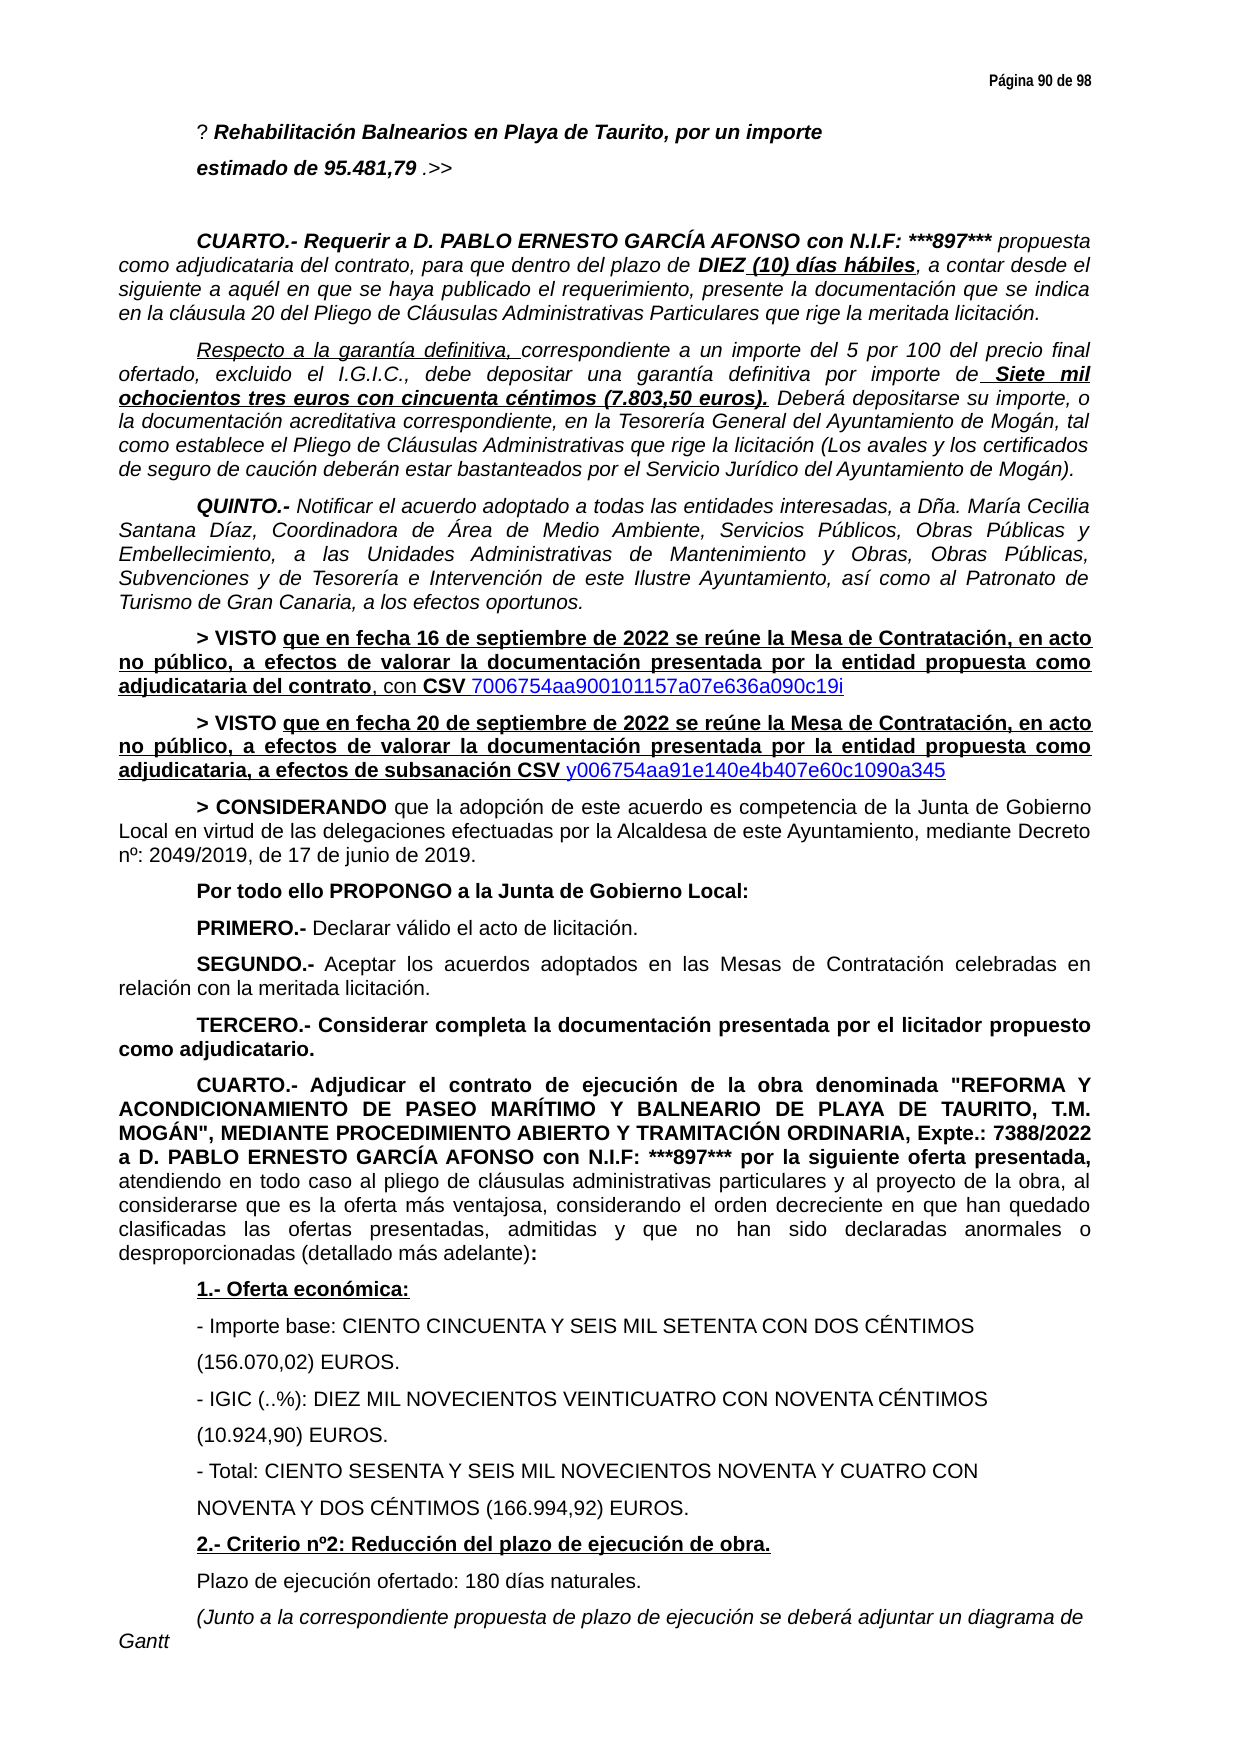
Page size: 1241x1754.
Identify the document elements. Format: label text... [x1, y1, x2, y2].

text estimado de 95.481,79 .>> [118, 156, 1092, 180]
text 2.- Criterio nº2: Reducción del plazo de ejecución de obra. [118, 1532, 1092, 1556]
text QUINTO.- Notificar el acuerdo adoptado a todas las entidades interesadas, a Dña. María Cecilia Santana Díaz, Coordinadora de Área de Medio Ambiente, Servicios Públicos, Obras Públicas y Embellecimiento, a las Unidades Administrativas de Mantenimiento y Obras, Obras Públicas, Subvenciones y de Tesorería e Intervención de este Ilustre Ayuntamiento, así como al Patronato de Turismo de Gran Canaria, a los efectos oportunos. [118, 494, 1092, 613]
text - Total: CIENTO SESENTA Y SEIS MIL NOVECIENTOS NOVENTA Y CUATRO CON [118, 1459, 1092, 1483]
text - IGIC (..%): DIEZ MIL NOVECIENTOS VEINTICUATRO CON NOVENTA CÉNTIMOS [118, 1386, 1092, 1410]
text PRIMERO.- Declarar válido el acto de licitación. [118, 916, 1092, 939]
text Por todo ello PROPONGO a la Junta de Gobierno Local: [118, 879, 1092, 903]
text NOVENTA Y DOS CÉNTIMOS (166.994,92) EUROS. [118, 1496, 1092, 1520]
text SEGUNDO.- Aceptar los acuerdos adoptados en las Mesas de Contratación celebradas en relación con la meritada licitación. [118, 952, 1092, 1000]
text (156.070,02) EUROS. [118, 1350, 1092, 1374]
text TERCERO.- Considerar completa la documentación presentada por el licitador propuesto como adjudicatario. [118, 1012, 1092, 1060]
text > CONSIDERANDO que la adopción de este acuerdo es competencia de la Junta de Gobierno Local en virtud de las delegaciones efectuadas por la Alcaldesa de este Ayuntamiento, mediante Decreto nº: 2049/2019, de 17 de junio de 2019. [118, 795, 1092, 867]
text adjudicataria, a efectos de subsanación CSV y006754aa91e140e4b407e60c1090a345 [118, 756, 1092, 782]
text adjudicataria del contrato, con CSV 7006754aa900101157a07e636a090c19i [118, 672, 1092, 698]
text CUARTO.- Requerir a D. PABLO ERNESTO GARCÍA AFONSO con N.I.F: ***897*** propuesta como adjudicataria del contrato, para que dentro del plazo de DIEZ (10) días hábiles, a contar desde el siguiente a aquél en que se haya publicado el requerimiento, presente la documentación que se indica en la cláusula 20 del Pliego de Cláusulas Administrativas Particulares que rige la meritada licitación. [118, 229, 1092, 325]
text ? Rehabilitación Balnearios en Playa de Taurito, por un importe [118, 120, 1092, 144]
text 1.- Oferta económica: [118, 1277, 1092, 1301]
text > VISTO que en fecha 20 de septiembre de 2022 se reúne la Mesa de Contratación, en acto no público, a efectos de valorar la documentación presentada por la entidad propuesta como [118, 710, 1092, 755]
text - Importe base: CIENTO CINCUENTA Y SEIS MIL SETENTA CON DOS CÉNTIMOS [118, 1313, 1092, 1337]
text (Junto a la correspondiente propuesta de plazo de ejecución se deberá adjuntar un diagrama de Gantt [118, 1605, 1092, 1653]
text > VISTO que en fecha 16 de septiembre de 2022 se reúne la Mesa de Contratación, en acto no público, a efectos de valorar la documentación presentada por la entidad propuesta como [118, 626, 1092, 671]
text (10.924,90) EUROS. [118, 1423, 1092, 1447]
text Respecto a la garantía definitiva, correspondiente a un importe del 5 por 100 del precio final ofertado, excluido el I.G.I.C., debe depositar una garantía definitiva por importe de Siete mil ochocientos tres euros con cincuenta céntimos (7.803,50 euros). Deberá depositarse su importe, o la documentación acreditativa correspondiente, en la Tesorería General del Ayuntamiento de Mogán, tal como establece el Pliego de Cláusulas Administrativas que rige la licitación (Los avales y los certificados de seguro de caución deberán estar bastanteados por el Servicio Jurídico del Ayuntamiento de Mogán). [118, 337, 1092, 481]
text Plazo de ejecución ofertado: 180 días naturales. [118, 1569, 1092, 1593]
text CUARTO.- Adjudicar el contrato de ejecución de la obra denominada "REFORMA Y ACONDICIONAMIENTO DE PASEO MARÍTIMO Y BALNEARIO DE PLAYA DE TAURITO, T.M. MOGÁN", MEDIANTE PROCEDIMIENTO ABIERTO Y TRAMITACIÓN ORDINARIA, Expte.: 7388/2022 a D. PABLO ERNESTO GARCÍA AFONSO con N.I.F: ***897*** por la siguiente oferta presentada, atendiendo en todo caso al pliego de cláusulas administrativas particulares y al proyecto de la obra, al considerarse que es la oferta más ventajosa, considerando el orden decreciente en que han quedado clasificadas las ofertas presentadas, admitidas y que no han sido declaradas anormales o desproporcionadas (detallado más adelante): [118, 1073, 1092, 1264]
